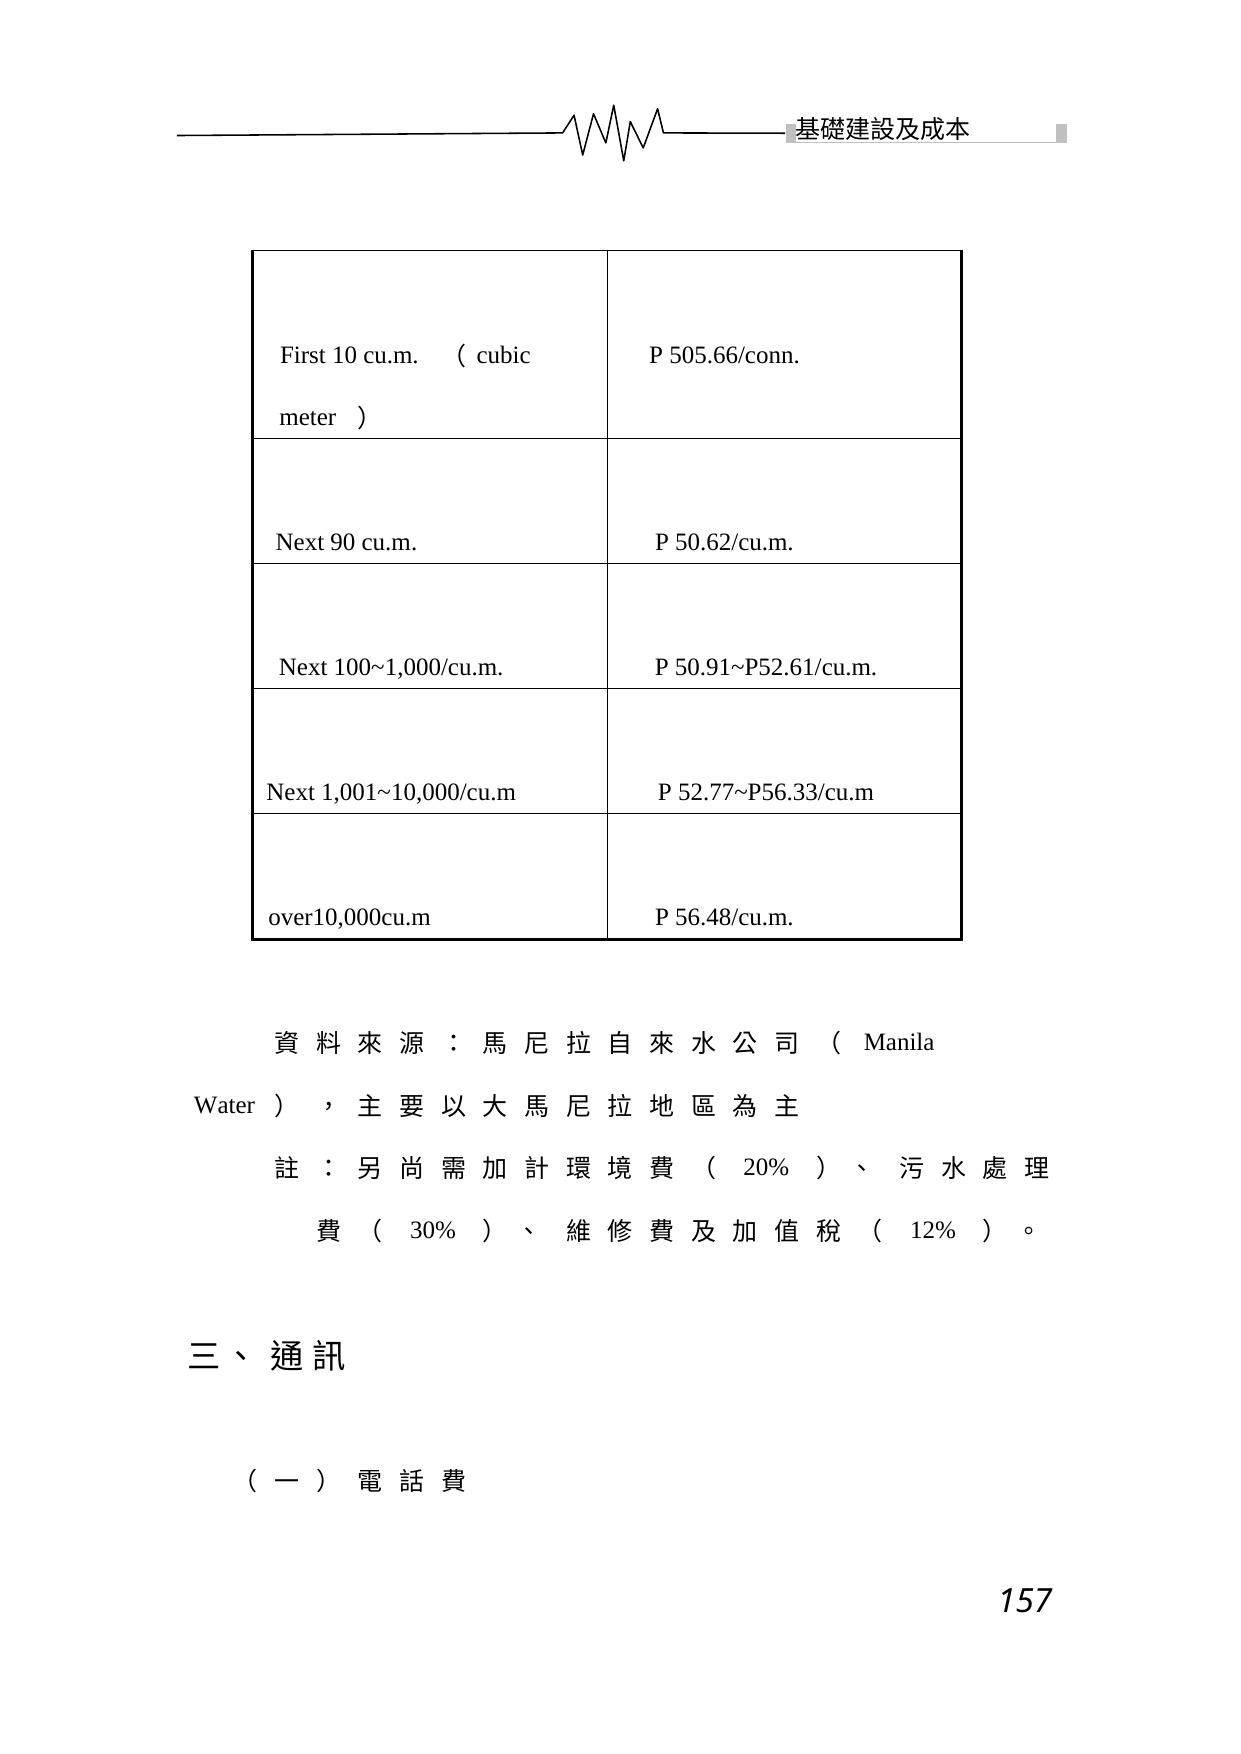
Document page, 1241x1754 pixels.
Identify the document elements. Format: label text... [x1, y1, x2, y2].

table_cell Next 100~1,000/cu.m. [254, 564, 607, 688]
table_cell P 52.77~P56.33/cu.m [608, 689, 960, 813]
text 資料來源：馬尼拉自來水公司（Manila Water），主要以大馬尼拉地區為主 [183, 1000, 1058, 1125]
text 三、通訊 [183, 1313, 1058, 1375]
text 註：另尚需加計環境費（20%）、污水處理費（30%）、維修費及加值稅（12%）。 [232, 1125, 1058, 1250]
table_cell Next 1,001~10,000/cu.m [254, 689, 607, 813]
table_cell P 505.66/conn. [608, 251, 960, 438]
text （一）電話費 [203, 1438, 1058, 1500]
table_cell P 56.48/cu.m. [608, 814, 960, 938]
table_cell First 10 cu.m.（cubic meter） [254, 251, 607, 438]
table_cell P 50.62/cu.m. [608, 439, 960, 563]
table_cell P 50.91~P52.61/cu.m. [608, 564, 960, 688]
table_cell Next 90 cu.m. [254, 439, 607, 563]
table_cell over10,000cu.m [254, 814, 607, 938]
